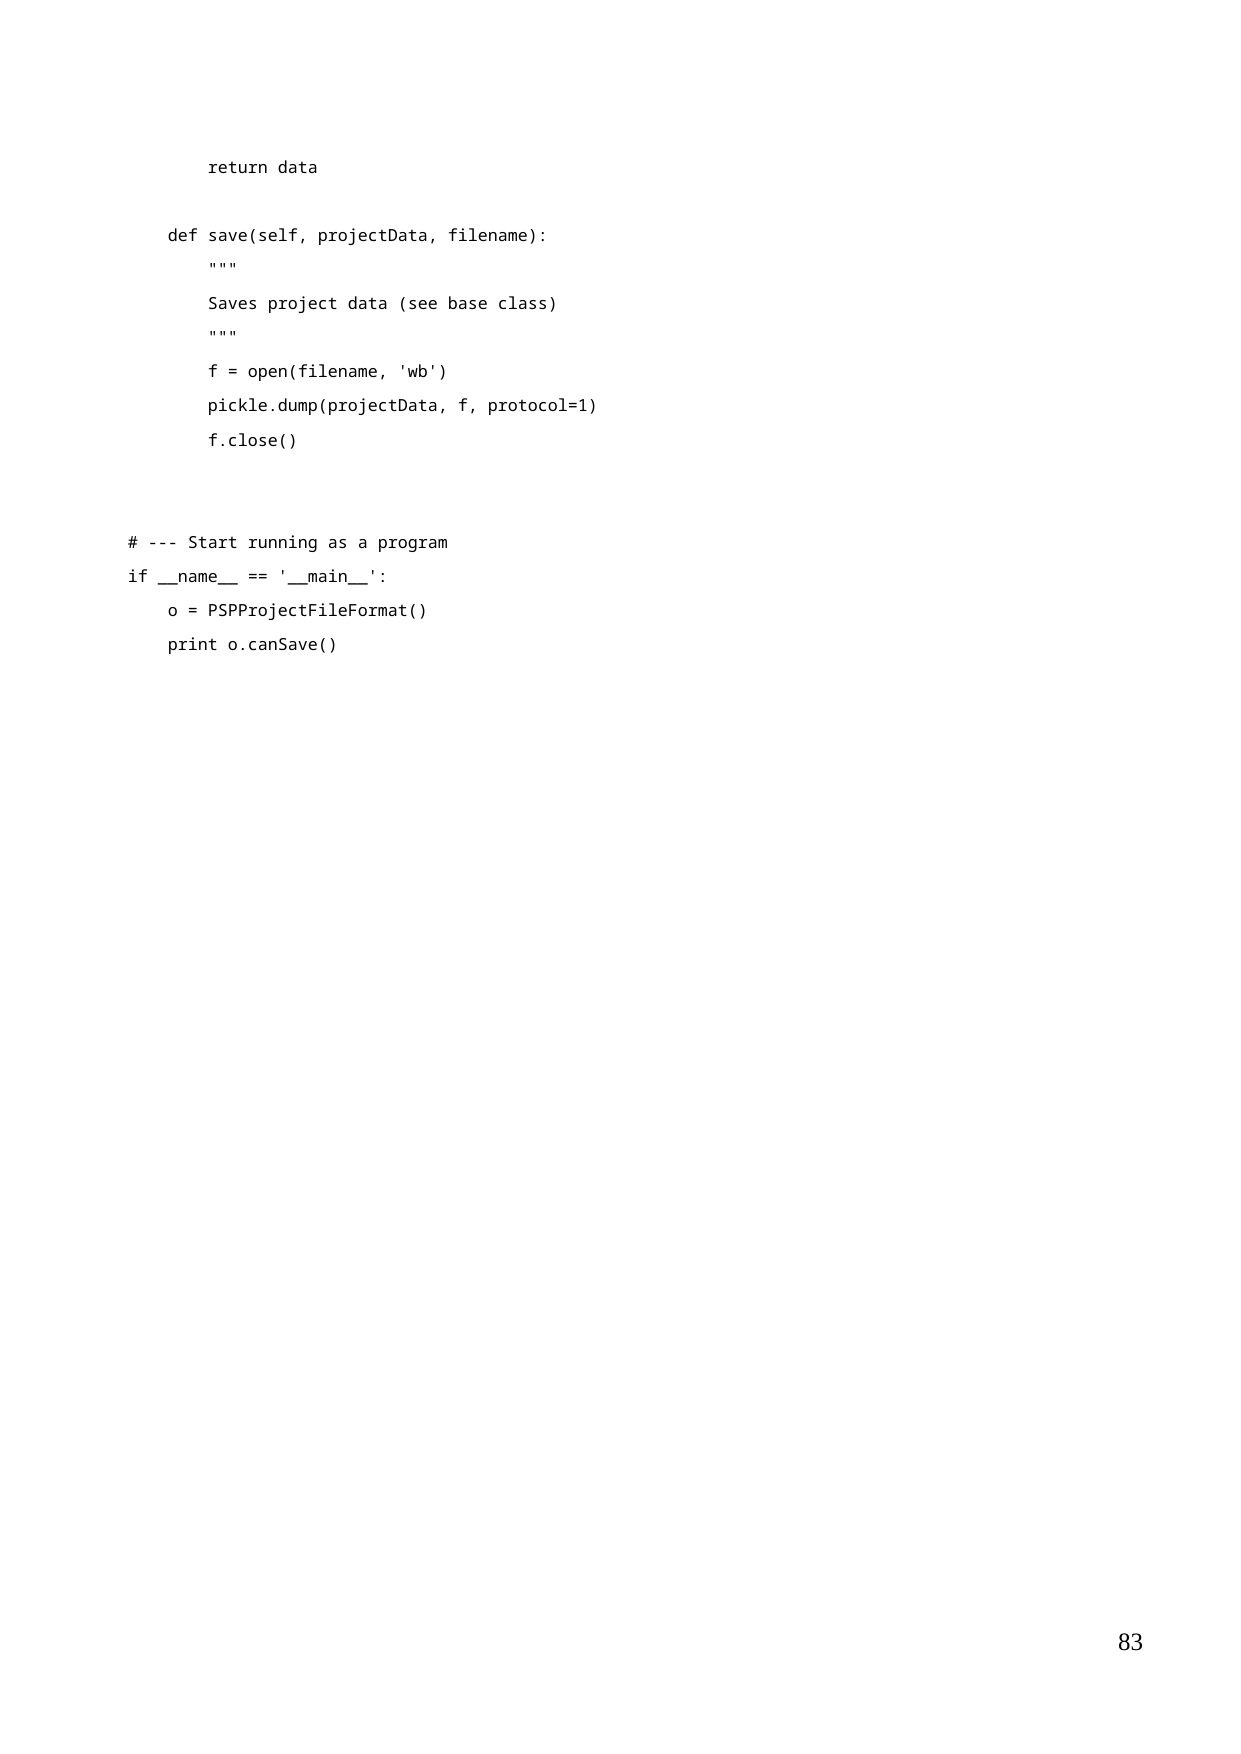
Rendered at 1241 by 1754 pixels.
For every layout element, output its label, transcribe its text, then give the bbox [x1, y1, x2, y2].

text o = PSPProjectFileFormat() [128, 598, 1143, 621]
text """ [128, 326, 1143, 349]
text """ [128, 258, 1143, 281]
text Saves project data (see base class) [128, 292, 1143, 314]
text return data [128, 156, 1143, 178]
text def save(self, projectData, filename): [128, 224, 1143, 246]
text print o.canSave() [128, 632, 1143, 655]
text pickle.dump(projectData, f, protocol=1) [128, 394, 1143, 417]
text f = open(filename, 'wb') [128, 360, 1143, 383]
text if __name__ == '__main__': [128, 564, 1143, 587]
text # --- Start running as a program [128, 530, 1143, 553]
text f.close() [128, 428, 1143, 451]
